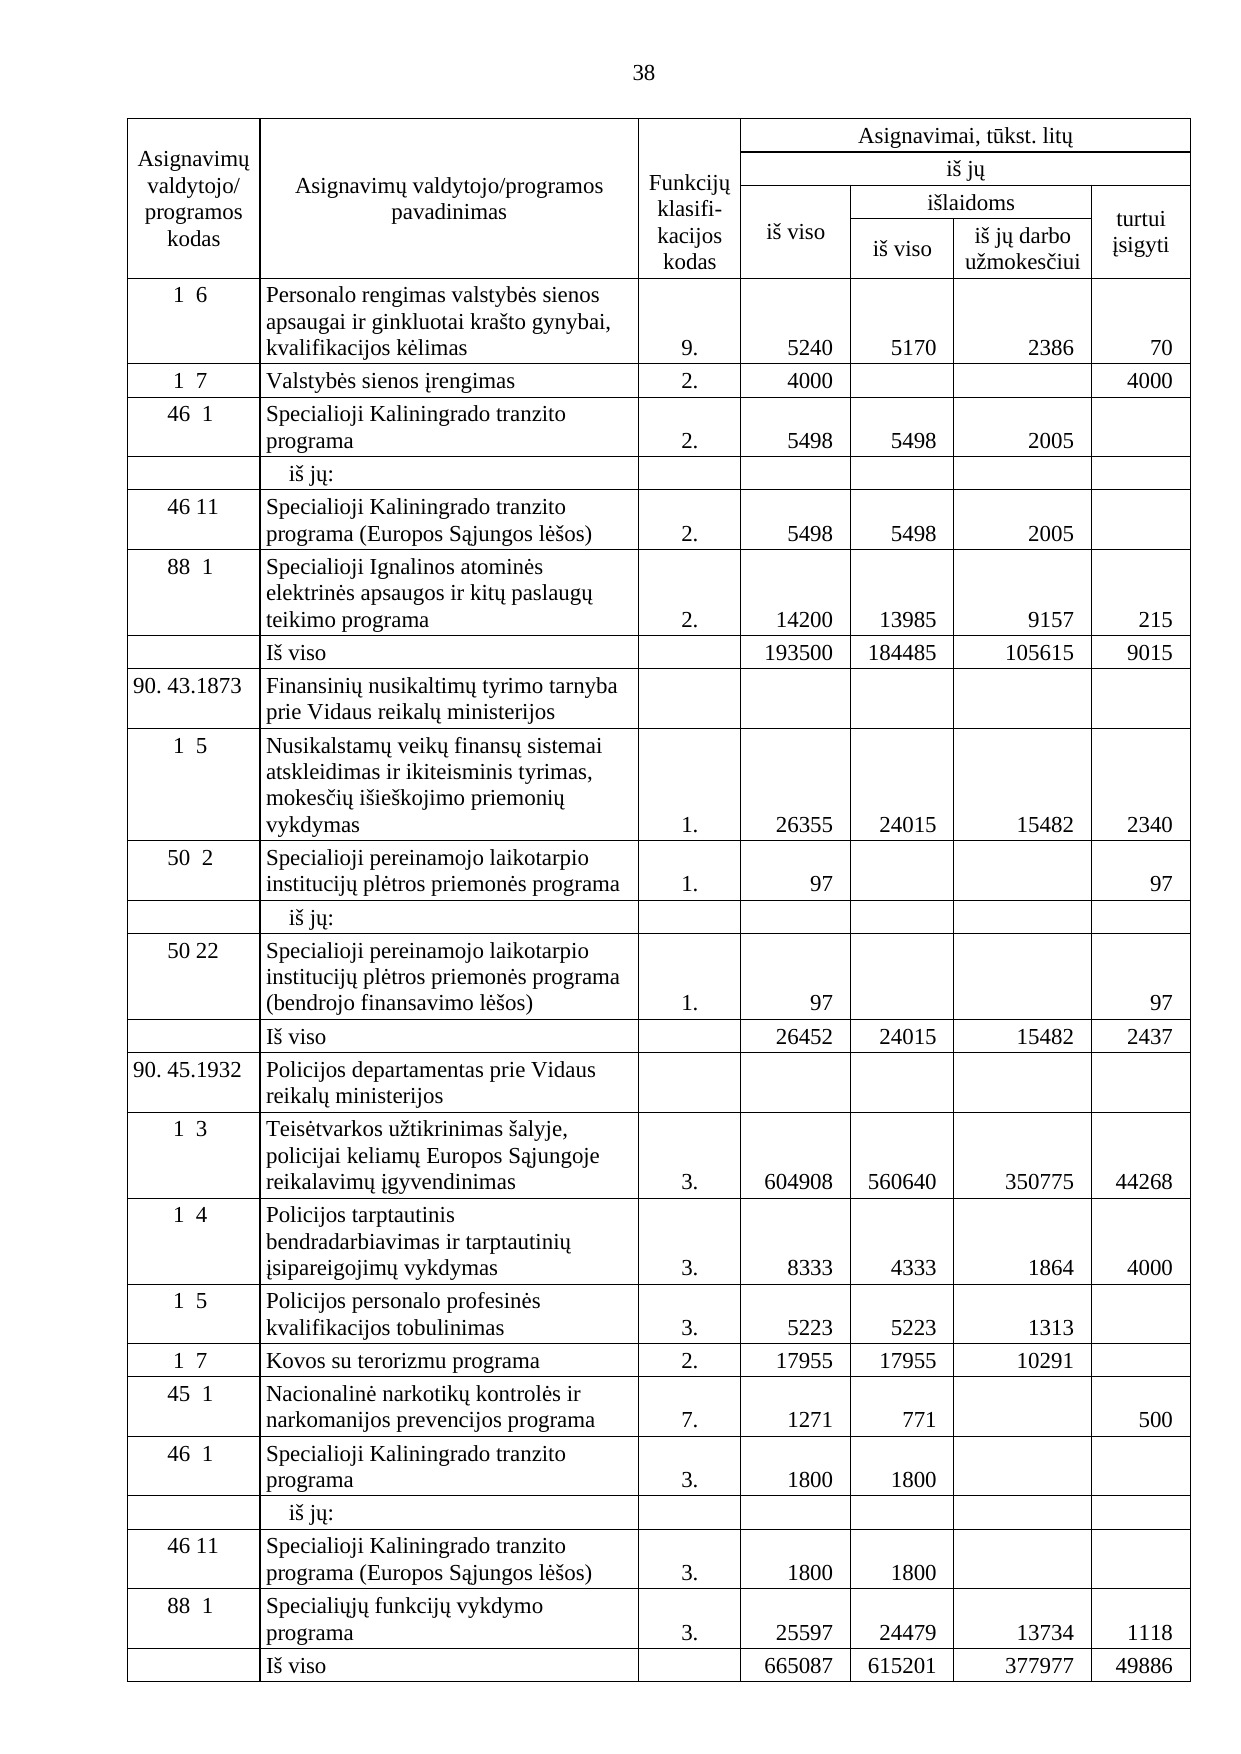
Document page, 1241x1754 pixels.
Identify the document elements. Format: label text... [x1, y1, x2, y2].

table_cell 5170 [851, 279, 953, 363]
table_cell 377977 [954, 1649, 1091, 1681]
table_cell Specialiųjų funkcijų vykdymo programa [261, 1589, 638, 1648]
table_cell 1. [639, 841, 740, 899]
table_cell 5498 [741, 398, 850, 456]
table_cell [851, 1053, 953, 1112]
table_cell [851, 457, 953, 489]
table_cell 4333 [851, 1199, 953, 1283]
table_header Asignavimai, tūkst. litų [741, 119, 1190, 151]
table_cell 4000 [1092, 364, 1190, 397]
table_cell [1092, 398, 1190, 456]
table_cell [639, 636, 740, 668]
table_cell Iš viso [261, 1020, 638, 1052]
table_cell 9157 [954, 550, 1091, 635]
table_cell 5498 [851, 490, 953, 549]
table_cell 500 [1092, 1377, 1190, 1436]
table_cell 26355 [741, 729, 850, 840]
table_cell [639, 669, 740, 728]
table_cell 17955 [741, 1344, 850, 1376]
table_cell 7. [639, 1377, 740, 1436]
table_cell [741, 901, 850, 933]
table_cell 2. [639, 490, 740, 549]
table_cell [128, 457, 259, 489]
table_cell 3. [639, 1589, 740, 1648]
table_cell 24015 [851, 1020, 953, 1052]
table_cell [1092, 1053, 1190, 1112]
table_cell 1 3 [128, 1113, 259, 1197]
table_cell 1 7 [128, 364, 259, 397]
table_cell turtui įsigyti [1092, 186, 1190, 277]
table_cell [851, 901, 953, 933]
table_cell [954, 1377, 1091, 1436]
table_cell 5498 [851, 398, 953, 456]
table_cell 5498 [741, 490, 850, 549]
table_cell [741, 457, 850, 489]
table_cell [1092, 1344, 1190, 1376]
table_cell 3. [639, 1437, 740, 1495]
table_cell [1092, 1437, 1190, 1495]
table_cell 90. 45.1932 [128, 1053, 259, 1112]
table_cell Specialioji Kaliningrado tranzito programa [261, 1437, 638, 1495]
table_cell [1092, 669, 1190, 728]
table_cell 46 11 [128, 490, 259, 549]
table_cell 25597 [741, 1589, 850, 1648]
table_cell 184485 [851, 636, 953, 668]
table_cell 2. [639, 550, 740, 635]
table_cell Iš viso [261, 1649, 638, 1681]
table_cell [1092, 490, 1190, 549]
table_cell 1800 [741, 1437, 850, 1495]
table_cell [851, 364, 953, 397]
table_cell 17955 [851, 1344, 953, 1376]
table_cell Finansinių nusikaltimų tyrimo tarnyba prie Vidaus reikalų ministerijos [261, 669, 638, 728]
table_cell 2. [639, 398, 740, 456]
table_cell 105615 [954, 636, 1091, 668]
table_cell 2005 [954, 490, 1091, 549]
table_cell [954, 901, 1091, 933]
table_cell 1800 [851, 1437, 953, 1495]
table_cell 46 1 [128, 398, 259, 456]
table_cell 97 [1092, 841, 1190, 899]
table_cell 14200 [741, 550, 850, 635]
table_cell [954, 669, 1091, 728]
table_cell iš jų darbo užmokesčiui [954, 219, 1091, 277]
table_cell Specialioji pereinamojo laikotarpio institucijų plėtros priemonės programa (bendrojo finansavimo lėšos) [261, 934, 638, 1019]
table_cell [741, 1496, 850, 1529]
table_cell 97 [1092, 934, 1190, 1019]
table_cell 1. [639, 934, 740, 1019]
table_cell 24015 [851, 729, 953, 840]
table_cell 2005 [954, 398, 1091, 456]
table_cell Specialioji Kaliningrado tranzito programa (Europos Sąjungos lėšos) [261, 490, 638, 549]
table_cell 3. [639, 1199, 740, 1283]
table_cell 560640 [851, 1113, 953, 1197]
table_cell 2. [639, 1344, 740, 1376]
table_cell 2. [639, 364, 740, 397]
table_cell 5240 [741, 279, 850, 363]
table_cell [639, 901, 740, 933]
table_header Asignavimų valdytojo/programos pavadinimas [261, 119, 638, 277]
table_cell 3. [639, 1285, 740, 1343]
table_cell 1118 [1092, 1589, 1190, 1648]
table_cell Policijos personalo profesinės kvalifikacijos tobulinimas [261, 1285, 638, 1343]
table_cell iš jų [741, 153, 1190, 184]
table_cell [851, 934, 953, 1019]
table_cell 8333 [741, 1199, 850, 1283]
table_cell 26452 [741, 1020, 850, 1052]
table_cell [954, 1437, 1091, 1495]
table_header Asignavimų valdytojo/ programos kodas [128, 119, 259, 277]
table_cell [954, 1530, 1091, 1588]
table_cell [741, 1053, 850, 1112]
table_cell 45 1 [128, 1377, 259, 1436]
table_cell 10291 [954, 1344, 1091, 1376]
table_cell 88 1 [128, 550, 259, 635]
table_cell [1092, 901, 1190, 933]
table_cell Specialioji pereinamojo laikotarpio institucijų plėtros priemonės programa [261, 841, 638, 899]
table_cell [954, 1496, 1091, 1529]
table_cell 3. [639, 1113, 740, 1197]
table_cell iš jų: [261, 457, 638, 489]
table_cell [954, 364, 1091, 397]
table_cell 13985 [851, 550, 953, 635]
table_cell [639, 1020, 740, 1052]
table_cell [1092, 457, 1190, 489]
table_cell 15482 [954, 1020, 1091, 1052]
table_cell [954, 934, 1091, 1019]
table_cell 1271 [741, 1377, 850, 1436]
table_cell [639, 1053, 740, 1112]
table_cell [128, 1020, 259, 1052]
table_cell 46 11 [128, 1530, 259, 1588]
table_cell 1 4 [128, 1199, 259, 1283]
table_cell Teisėtvarkos užtikrinimas šalyje, policijai keliamų Europos Sąjungoje reikalavimų įgyvendinimas [261, 1113, 638, 1197]
table_cell išlaidoms [851, 186, 1091, 218]
table_cell 1 5 [128, 1285, 259, 1343]
table_cell Specialioji Ignalinos atominės elektrinės apsaugos ir kitų paslaugų teikimo programa [261, 550, 638, 635]
table_cell 1 7 [128, 1344, 259, 1376]
table_cell [741, 669, 850, 728]
table_cell [1092, 1530, 1190, 1588]
table_cell 1800 [741, 1530, 850, 1588]
table_cell 50 2 [128, 841, 259, 899]
table_cell 24479 [851, 1589, 953, 1648]
table_cell 2386 [954, 279, 1091, 363]
table_cell [851, 669, 953, 728]
table_cell 771 [851, 1377, 953, 1436]
table_cell 3. [639, 1530, 740, 1588]
table_cell [1092, 1496, 1190, 1529]
table_cell 46 1 [128, 1437, 259, 1495]
table_cell Iš viso [261, 636, 638, 668]
table_cell Nacionalinė narkotikų kontrolės ir narkomanijos prevencijos programa [261, 1377, 638, 1436]
table_cell 193500 [741, 636, 850, 668]
table_cell [1092, 1285, 1190, 1343]
table_cell [639, 457, 740, 489]
table_cell 1. [639, 729, 740, 840]
table_cell Kovos su terorizmu programa [261, 1344, 638, 1376]
table_cell [128, 1649, 259, 1681]
table_cell 1 6 [128, 279, 259, 363]
table_cell Personalo rengimas valstybės sienos apsaugai ir ginkluotai krašto gynybai, kvalifikacijos kėlimas [261, 279, 638, 363]
table_cell [954, 1053, 1091, 1112]
table_cell 350775 [954, 1113, 1091, 1197]
table_cell 97 [741, 934, 850, 1019]
table_cell Policijos tarptautinis bendradarbiavimas ir tarptautinių įsipareigojimų vykdymas [261, 1199, 638, 1283]
table_cell Valstybės sienos įrengimas [261, 364, 638, 397]
table_cell Policijos departamentas prie Vidaus reikalų ministerijos [261, 1053, 638, 1112]
table_cell [954, 841, 1091, 899]
table_cell Specialioji Kaliningrado tranzito programa (Europos Sąjungos lėšos) [261, 1530, 638, 1588]
table_cell 2340 [1092, 729, 1190, 840]
table_cell iš jų: [261, 1496, 638, 1529]
table_cell [639, 1649, 740, 1681]
table_cell 2437 [1092, 1020, 1190, 1052]
table_cell [639, 1496, 740, 1529]
table_cell 215 [1092, 550, 1190, 635]
table_cell [128, 901, 259, 933]
table_cell 13734 [954, 1589, 1091, 1648]
table_cell iš viso [851, 219, 953, 277]
table_cell 5223 [851, 1285, 953, 1343]
table_cell 88 1 [128, 1589, 259, 1648]
table_cell [128, 636, 259, 668]
table_cell 90. 43.1873 [128, 669, 259, 728]
table_cell 50 22 [128, 934, 259, 1019]
table_header Funkcijų klasifi­kacijos kodas [639, 119, 740, 277]
table_cell 9. [639, 279, 740, 363]
table_cell [851, 841, 953, 899]
table_cell 1 5 [128, 729, 259, 840]
table_cell 665087 [741, 1649, 850, 1681]
table_cell 5223 [741, 1285, 850, 1343]
table_cell 1864 [954, 1199, 1091, 1283]
table_cell [851, 1496, 953, 1529]
table_cell iš jų: [261, 901, 638, 933]
table_cell [954, 457, 1091, 489]
table_cell 97 [741, 841, 850, 899]
table_cell 44268 [1092, 1113, 1190, 1197]
table_cell 15482 [954, 729, 1091, 840]
table_cell 9015 [1092, 636, 1190, 668]
table_cell 604908 [741, 1113, 850, 1197]
table_cell 70 [1092, 279, 1190, 363]
table_cell 49886 [1092, 1649, 1190, 1681]
table_cell Nusikalstamų veikų finansų sistemai atskleidimas ir ikiteisminis tyrimas, mokesčių išieškojimo priemonių vykdymas [261, 729, 638, 840]
table_cell 4000 [741, 364, 850, 397]
table_cell iš viso [741, 186, 850, 277]
table_cell 1800 [851, 1530, 953, 1588]
table_cell 4000 [1092, 1199, 1190, 1283]
table_cell Specialioji Kaliningrado tranzito programa [261, 398, 638, 456]
table_cell 615201 [851, 1649, 953, 1681]
table_cell [128, 1496, 259, 1529]
table_cell 1313 [954, 1285, 1091, 1343]
